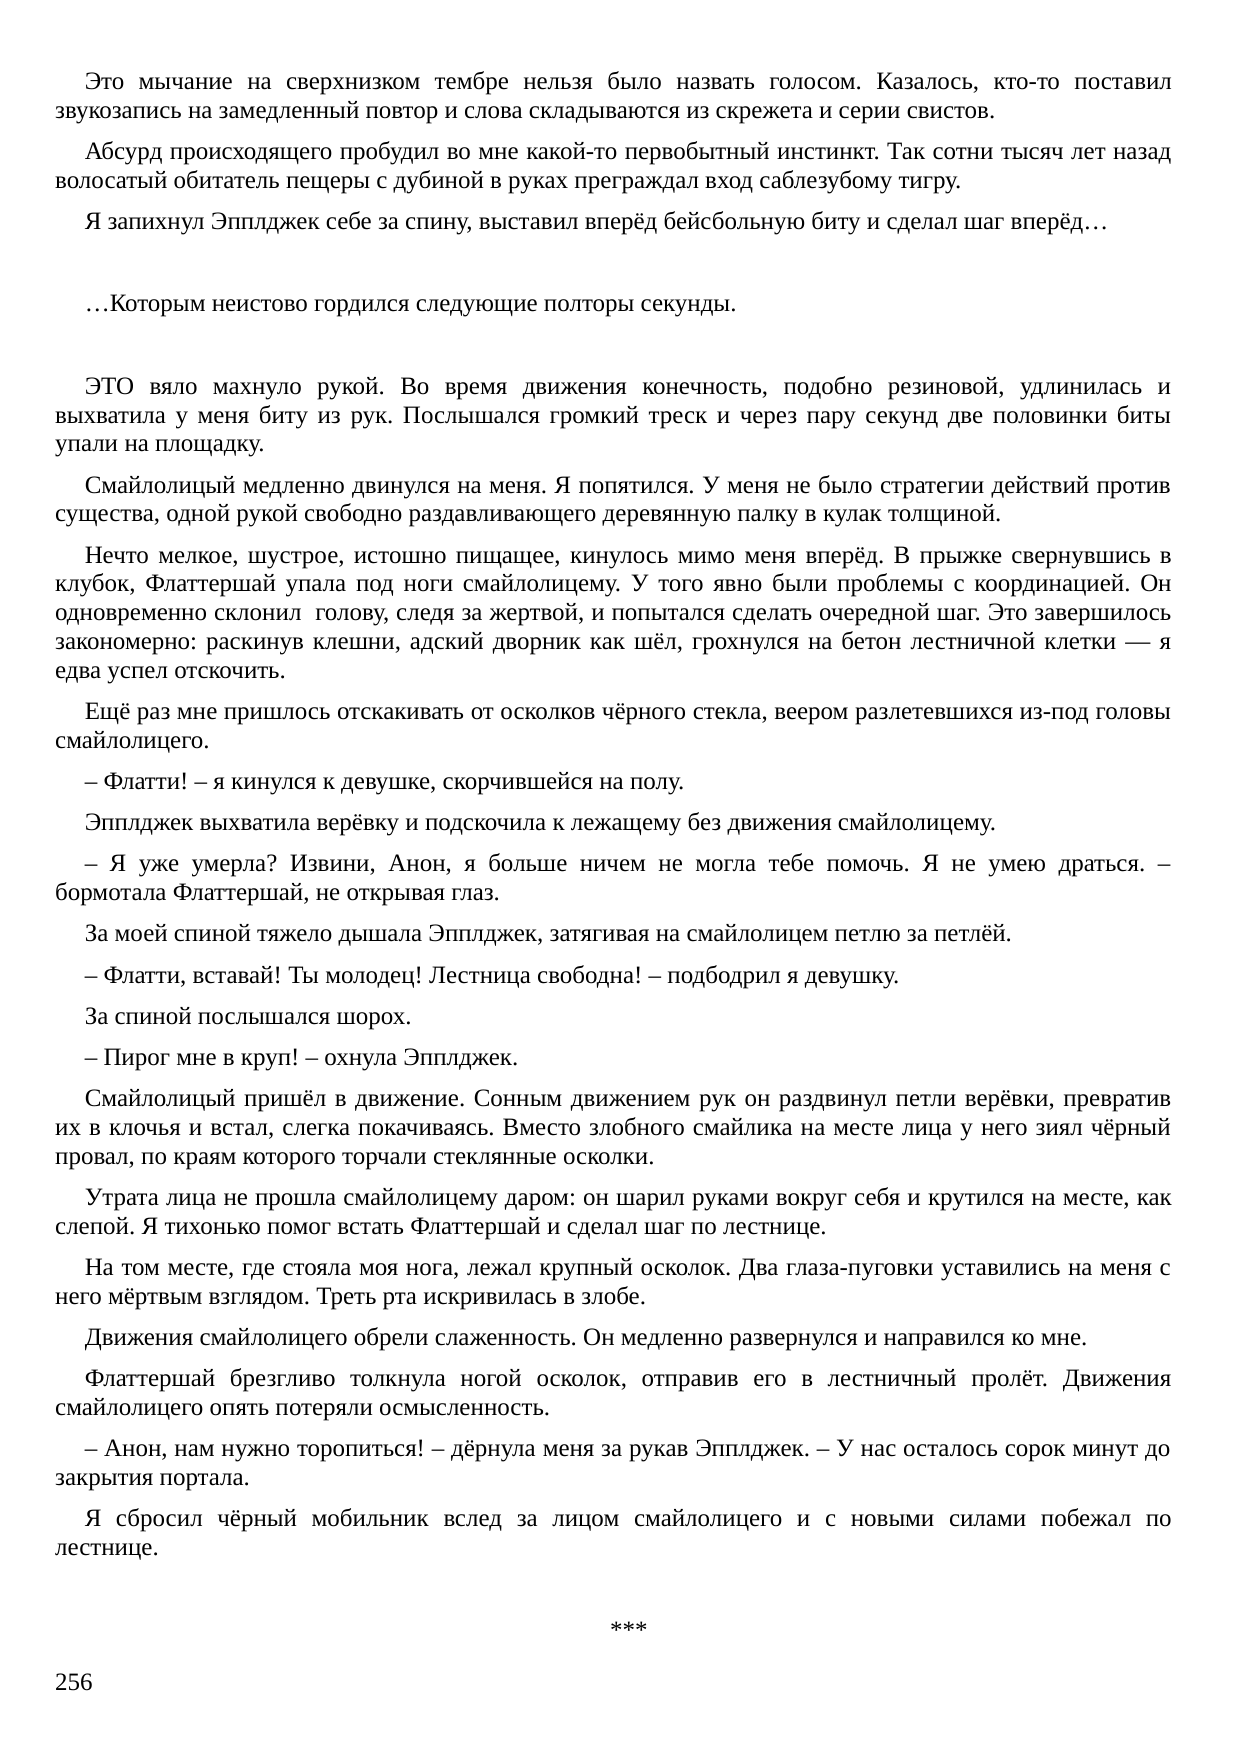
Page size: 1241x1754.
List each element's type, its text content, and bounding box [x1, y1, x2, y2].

text …Которым неистово гордился следующие полторы секунды. [55, 288, 1173, 317]
text За спиной послышался шорох. [55, 1001, 1173, 1030]
text Я запихнул Эпплджек себе за спину, выставил вперёд бейсбольную биту и сделал шаг вперёд… [55, 206, 1173, 235]
text Флаттершай брезгливо толкнула ногой осколок, отправив его в лестничный пролёт. Движения смайлолицего опять потеряли осмысленность. [55, 1363, 1173, 1421]
text Утрата лица не прошла смайлолицему даром: он шарил руками вокруг себя и крутился на месте, как слепой. Я тихонько помог встать Флаттершай и сделал шаг по лестнице. [55, 1182, 1173, 1240]
text Ещё раз мне пришлось отскакивать от осколков чёрного стекла, веером разлетевшихся из-под головы смайлолицего. [55, 696, 1173, 753]
text Движения смайлолицего обрели слаженность. Он медленно развернулся и направился ко мне. [55, 1322, 1173, 1351]
text – Анон, нам нужно торопиться! – дёрнула меня за рукав Эпплджек. – У нас осталось сорок минут до закрытия портала. [55, 1433, 1173, 1491]
text – Я уже умерла? Извини, Анон, я больше ничем не могла тебе помочь. Я не умею драться. – бормотала Флаттершай, не открывая глаз. [55, 848, 1173, 906]
text На том месте, где стояла моя нога, лежал крупный осколок. Два глаза-пуговки уставились на меня с него мёртвым взглядом. Треть рта искривилась в злобе. [55, 1252, 1173, 1310]
text За моей спиной тяжело дышала Эпплджек, затягивая на смайлолицем петлю за петлёй. [55, 918, 1173, 947]
text ЭТО вяло махнуло рукой. Во время движения конечность, подобно резиновой, удлинилась и выхватила у меня биту из рук. Послышался громкий треск и через пару секунд две половинки биты упали на площадку. [55, 371, 1173, 457]
text Эпплджек выхватила верёвку и подскочила к лежащему без движения смайлолицему. [55, 807, 1173, 836]
text Это мычание на сверхнизком тембре нельзя было назвать голосом. Казалось, кто-то поставил звукозапись на замедленный повтор и слова складываются из скрежета и серии свистов. [55, 66, 1173, 123]
text Нечто мелкое, шустрое, истошно пищащее, кинулось мимо меня вперёд. В прыжке свернувшись в клубок, Флаттершай упала под ноги смайлолицему. У того явно были проблемы с координацией. Он одновременно склонил голову, следя за жертвой, и попытался сделать очередной шаг. Это завершилось закономерно: раскинув клешни, адский дворник как шёл, грохнулся на бетон лестничной клетки — я едва успел отскочить. [55, 540, 1173, 683]
text – Флатти, вставай! Ты молодец! Лестница свободна! – подбодрил я девушку. [55, 960, 1173, 988]
text – Пирог мне в круп! – охнула Эпплджек. [55, 1042, 1173, 1071]
text Абсурд происходящего пробудил во мне какой-то первобытный инстинкт. Так сотни тысяч лет назад волосатый обитатель пещеры с дубиной в руках преграждал вход саблезубому тигру. [55, 136, 1173, 193]
text Я сбросил чёрный мобильник вслед за лицом смайлолицего и с новыми силами побежал по лестнице. [55, 1503, 1173, 1561]
text *** [55, 1615, 1173, 1643]
text Смайлолицый пришёл в движение. Сонным движением рук он раздвинул петли верёвки, превратив их в клочья и встал, слегка покачиваясь. Вместо злобного смайлика на месте лица у него зиял чёрный провал, по краям которого торчали стеклянные осколки. [55, 1083, 1173, 1170]
text – Флатти! – я кинулся к девушке, скорчившейся на полу. [55, 766, 1173, 795]
text Смайлолицый медленно двинулся на меня. Я попятился. У меня не было стратегии действий против существа, одной рукой свободно раздавливающего деревянную палку в кулак толщиной. [55, 470, 1173, 527]
